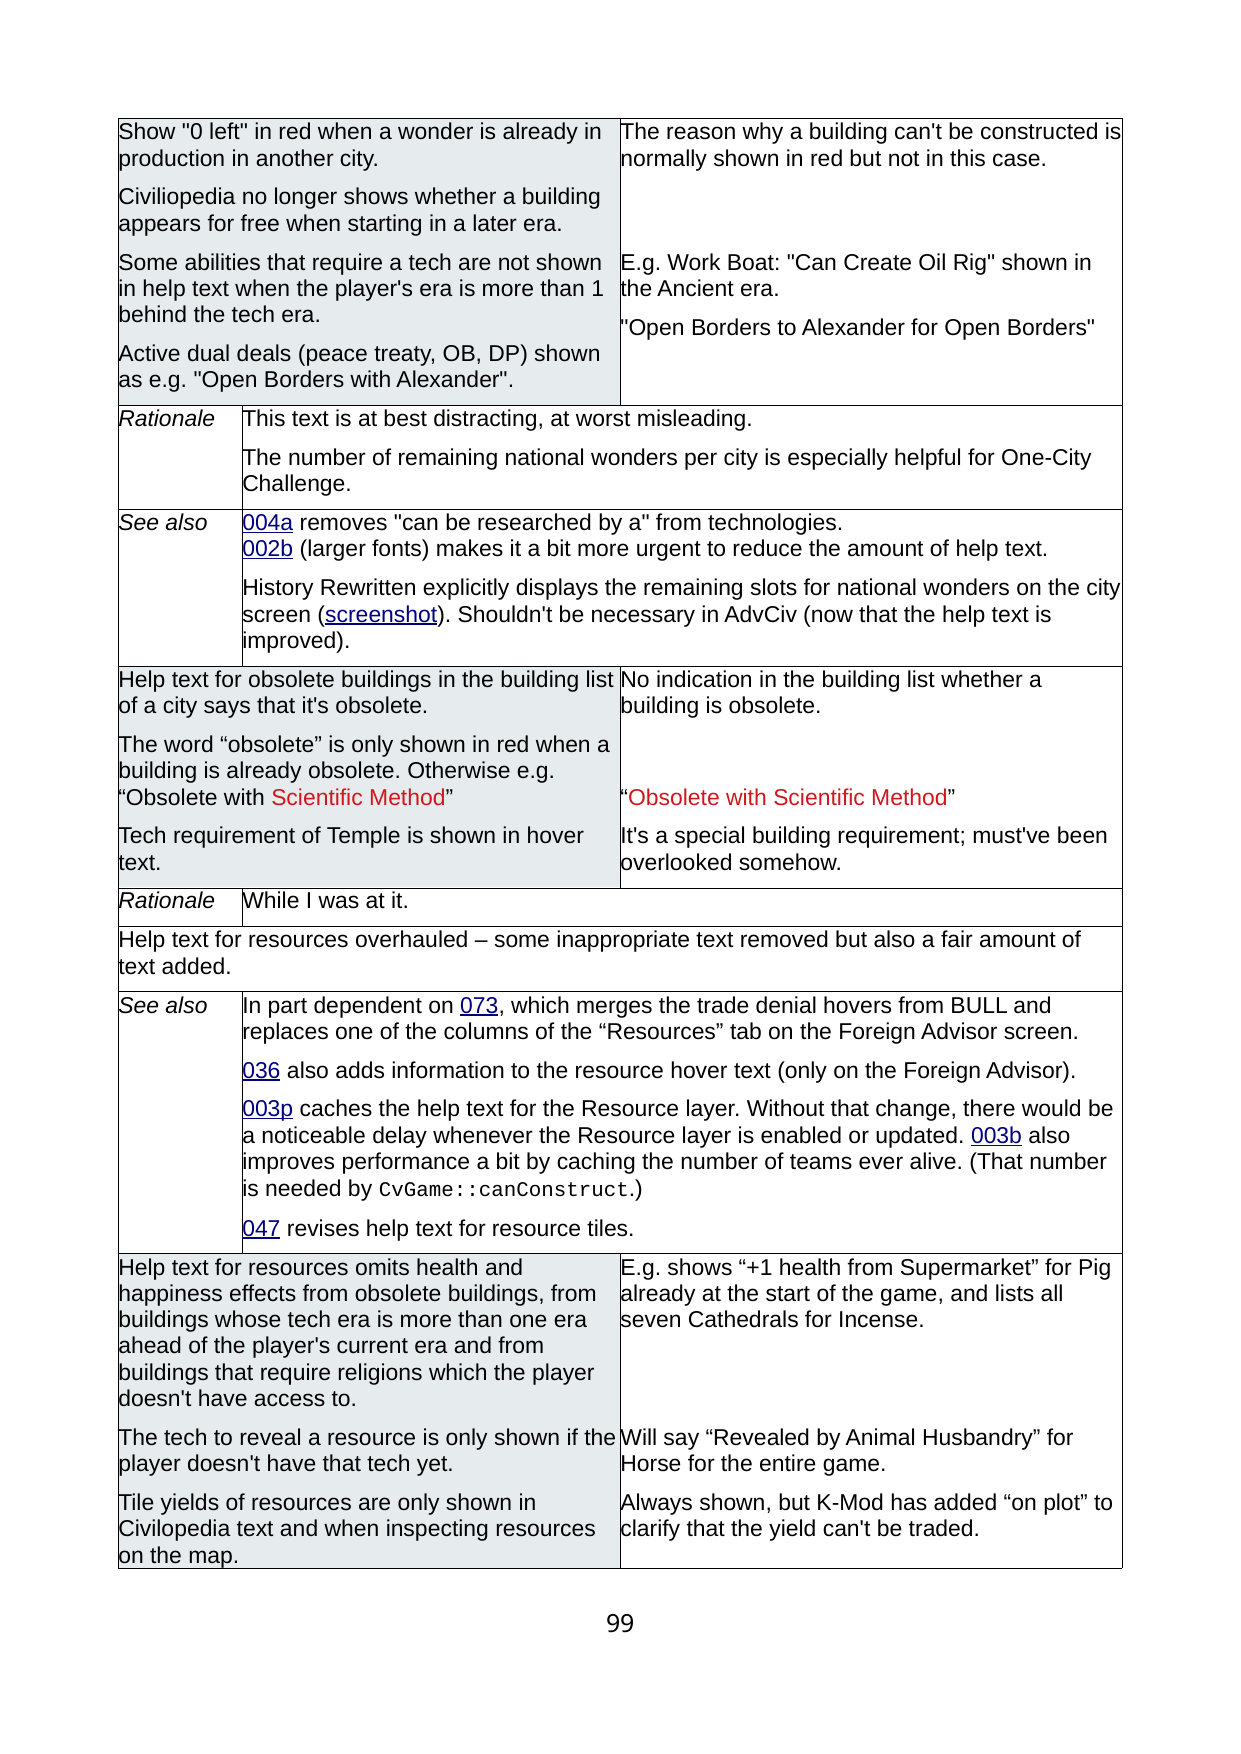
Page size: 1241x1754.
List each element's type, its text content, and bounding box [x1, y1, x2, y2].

table_cell Rationale [119, 889, 242, 926]
table_cell Help text for resources omits health and happiness effects from obsolete buildings, from buildings whose tech era is more than one era ahead of the player's current era and from buildings that require religions which the player doesn't have access to. The tech to reveal a resource is only shown if the player doesn't have that tech yet. Tile yields of resources are only shown in Civilopedia text and when inspecting resources on the map. [119, 1254, 620, 1568]
table_cell While I was at it. [243, 889, 1122, 926]
table_cell 004a removes "can be researched by a" from technologies. 002b (larger fonts) makes it a bit more urgent to reduce the amount of help text. History Rewritten explicitly displays the remaining slots for national wonders on the city screen (screenshot). Shouldn't be necessary in AdvCiv (now that the help text is improved). [243, 510, 1122, 666]
table_cell Rationale [119, 406, 242, 509]
table_cell Help text for obsolete buildings in the building list of a city says that it's obsolete. The word “obsolete” is only shown in red when a building is already obsolete. Otherwise e.g. “Obsolete with Scientific Method” Tech requirement of Temple is shown in hover text. [119, 667, 620, 887]
table_cell E.g. shows “+1 health from Supermarket” for Pig already at the start of the game, and lists all seven Cathedrals for Incense. Will say “Revealed by Animal Husbandry” for Horse for the entire game. Always shown, but K-Mod has added “on plot” to clarify that the yield can't be traded. [621, 1254, 1122, 1568]
table_cell Help text for resources overhauled – some inappropriate text removed but also a fair amount of text added. [119, 927, 1122, 991]
table_cell See also [119, 510, 242, 666]
table_cell No indication in the building list whether a building is obsolete. “Obsolete with Scientific Method” It's a special building requirement; must've been overlooked somehow. [621, 667, 1122, 887]
table_cell Show "0 left" in red when a wonder is already in production in another city. Civiliopedia no longer shows whether a building appears for free when starting in a later era. Some abilities that require a tech are not shown in help text when the player's era is more than 1 behind the tech era. Active dual deals (peace treaty, OB, DP) shown as e.g. "Open Borders with Alexander". [119, 119, 620, 405]
table_cell The reason why a building can't be constructed is normally shown in red but not in this case. E.g. Work Boat: "Can Create Oil Rig" shown in the Ancient era. "Open Borders to Alexander for Open Borders" [621, 119, 1122, 405]
table_cell This text is at best distracting, at worst misleading. The number of remaining national wonders per city is especially helpful for One-City Challenge. [243, 406, 1122, 509]
table_cell In part dependent on 073, which merges the trade denial hovers from BULL and replaces one of the columns of the “Resources” tab on the Foreign Advisor screen. 036 also adds information to the resource hover text (only on the Foreign Advisor). 003p caches the help text for the Resource layer. Without that change, there would be a noticeable delay whenever the Resource layer is enabled or updated. 003b also improves performance a bit by caching the number of teams ever alive. (That number is needed by CvGame::canConstruct.) 047 revises help text for resource tiles. [243, 992, 1122, 1253]
table_cell See also [119, 992, 242, 1253]
